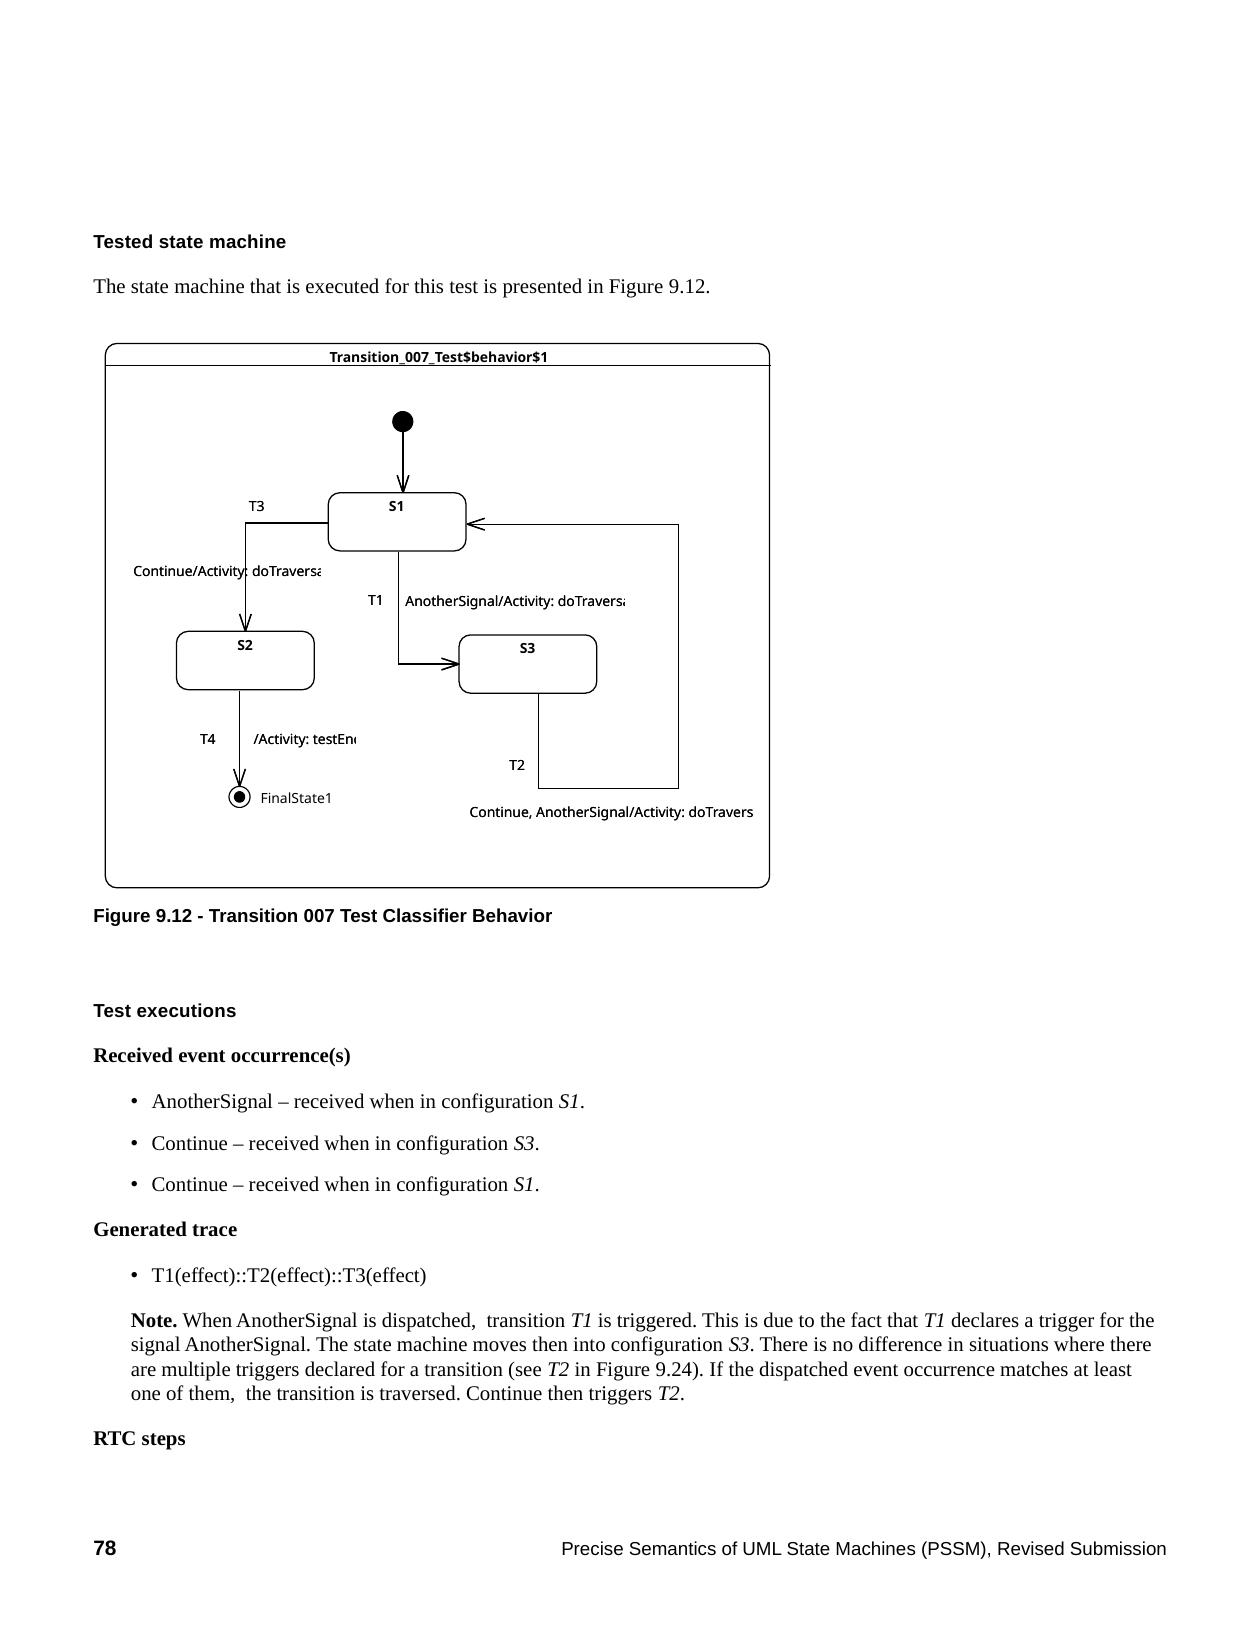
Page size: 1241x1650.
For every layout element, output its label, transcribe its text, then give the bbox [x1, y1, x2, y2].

text Generated trace [93, 1217, 1164, 1241]
list AnotherSignal – received when in configuration S1. [131, 1088, 1164, 1113]
text Note. When AnotherSignal is dispatched, transition T1 is triggered. This is due to the fact that T1 declares a trigger for the signal AnotherSignal. The state machine moves then into configuration S3. There is no difference in situations where there are multiple triggers declared for a transition (see T2 in Figure 9.24). If the dispatched event occurrence matches at least one of them, the transition is traversed. Continue then triggers T2. [131, 1308, 1164, 1404]
subtitle Test executions [93, 1000, 1164, 1022]
text Received event occurrence(s) [93, 1043, 1164, 1067]
list T1(effect)::T2(effect)::T3(effect) [131, 1262, 1164, 1287]
text RTC steps [93, 1426, 1164, 1450]
list Continue – received when in configuration S1. [131, 1171, 1164, 1196]
subtitle Tested state machine [93, 231, 1164, 253]
text Figure 9.12 - Transition 007 Test Classifier Behavior [93, 331, 879, 926]
list Continue – received when in configuration S3. [131, 1129, 1164, 1154]
text The state machine that is executed for this test is presented in Figure 9.12. [93, 274, 1164, 298]
